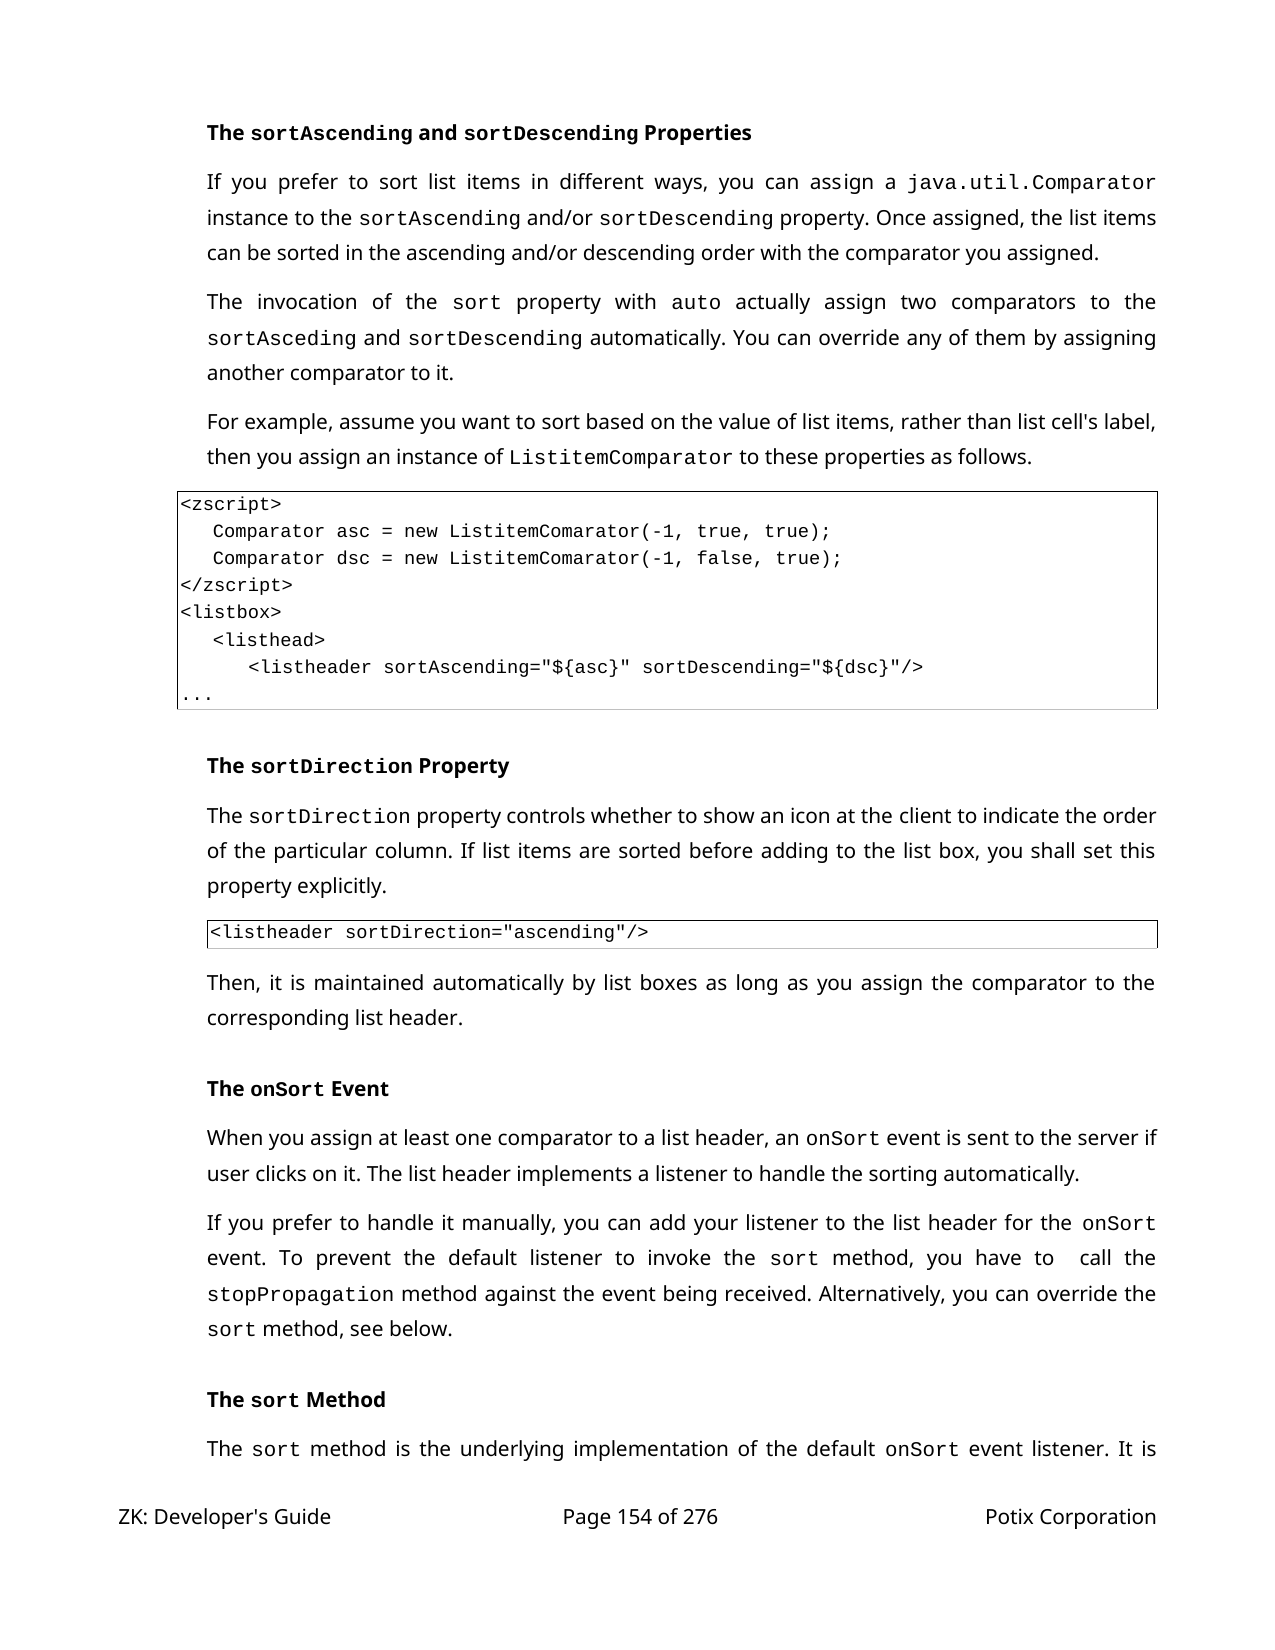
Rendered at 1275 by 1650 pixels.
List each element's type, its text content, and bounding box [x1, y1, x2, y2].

text When you assign at least one comparator to a list header, an onSort event is sent to the server if user clicks on it. The list header implements a listener to handle the sorting automatically. [207, 1123, 1157, 1187]
subtitle The onSort Event [207, 1074, 1157, 1103]
text Then, it is maintained automatically by list boxes as long as you assign the comparator to the corresponding list header. [207, 968, 1157, 1032]
text If you prefer to handle it manually, you can add your listener to the list header for the onSort event. To prevent the default listener to invoke the sort method, you have to call the stopPropagation method against the event being received. Alternatively, you can override the sort method, see below. [207, 1208, 1157, 1343]
text <zscript> [178, 492, 1157, 516]
text <listhead> [178, 627, 1157, 652]
subtitle The sortAscending and sortDescending Properties [207, 118, 1157, 147]
text <listheader sortDirection="ascending"/> [208, 921, 1157, 948]
text ... [178, 682, 1157, 709]
text </zscript> [178, 573, 1157, 597]
text For example, assume you want to sort based on the value of list items, rather than list cell's label, then you assign an instance of ListitemComparator to these properties as follows. [207, 407, 1157, 471]
text Comparator asc = new ListitemComarator(-1, true, true); [178, 519, 1157, 543]
text The invocation of the sort property with auto actually assign two comparators to the sortAsceding and sortDescending automatically. You can override any of them by assigning another comparator to it. [207, 287, 1157, 386]
subtitle The sortDirection Property [207, 752, 1157, 780]
text Comparator dsc = new ListitemComarator(-1, false, true); [178, 546, 1157, 570]
text The sort method is the underlying implementation of the default onSort event listener. It is [207, 1434, 1157, 1463]
text The sortDirection property controls whether to show an icon at the client to indicate the order of the particular column. If list items are sorted before adding to the list box, you shall set this property explicitly. [207, 801, 1157, 900]
text <listbox> [178, 600, 1157, 624]
subtitle The sort Method [207, 1385, 1157, 1414]
text <listheader sortAscending="${asc}" sortDescending="${dsc}"/> [178, 654, 1157, 679]
text If you prefer to sort list items in different ways, you can assign a java.util.Comparator instance to the sortAscending and/or sortDescending property. Once assigned, the list items can be sorted in the ascending and/or descending order with the comparator you assigned. [207, 167, 1157, 267]
